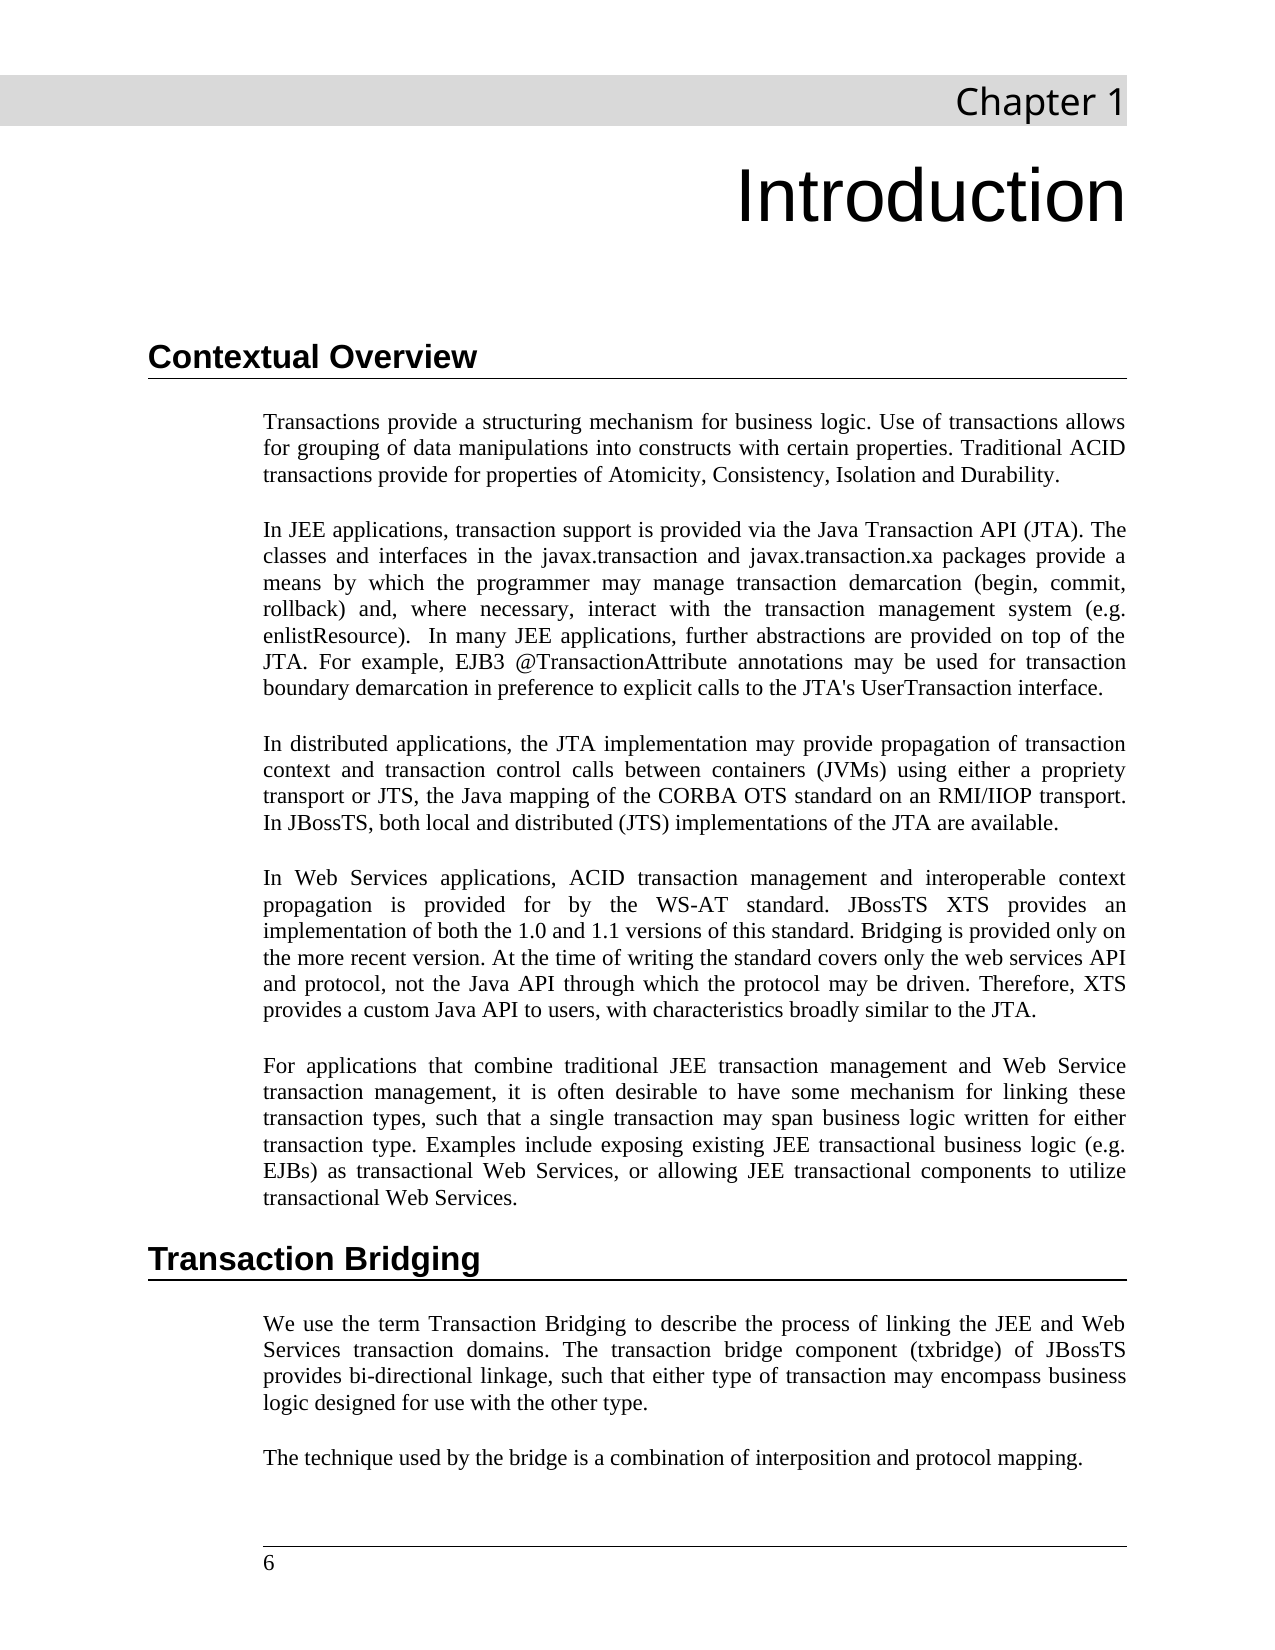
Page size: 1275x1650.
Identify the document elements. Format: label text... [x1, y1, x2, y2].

text For applications that combine traditional JEE transaction management and Web Service transaction management, it is often desirable to have some mechanism for linking these transaction types, such that a single transaction may span business logic written for either transaction type. Examples include exposing existing JEE transactional business logic (e.g. EJBs) as transactional Web Services, or allowing JEE transactional components to utilize transactional Web Services. [263, 1052, 1127, 1210]
text The technique used by the bridge is a combination of interposition and protocol mapping. [263, 1444, 1127, 1471]
text In distributed applications, the JTA implementation may provide propagation of transaction context and transaction control calls between containers (JVMs) using either a propriety transport or JTS, the Java mapping of the CORBA OTS standard on an RMI/IIOP transport. In JBossTS, both local and distributed (JTS) implementations of the JTA are available. [263, 730, 1127, 835]
subtitle Transaction Bridging [148, 1239, 1127, 1279]
text In JEE applications, transaction support is provided via the Java Transaction API (JTA). The classes and interfaces in the javax.transaction and javax.transaction.xa packages provide a means by which the programmer may manage transaction demarcation (begin, commit, rollback) and, where necessary, interact with the transaction management system (e.g. enlistResource). In many JEE applications, further abstractions are provided on top of the JTA. For example, EJB3 @TransactionAttribute annotations may be used for transaction boundary demarcation in preference to explicit calls to the JTA's UserTransaction interface. [263, 516, 1127, 701]
subtitle Contextual Overview [148, 337, 1127, 378]
text Transactions provide a structuring mechanism for business logic. Use of transactions allows for grouping of data manipulations into constructs with certain properties. Traditional ACID transactions provide for properties of Atomicity, Consistency, Isolation and Durability. [263, 408, 1127, 487]
text In Web Services applications, ACID transaction management and interoperable context propagation is provided for by the WS-AT standard. JBossTS XTS provides an implementation of both the 1.0 and 1.1 versions of this standard. Bridging is provided only on the more recent version. At the time of writing the standard covers only the web services API and protocol, not the Java API through which the protocol may be driven. Therefore, XTS provides a custom Java API to users, with characteristics broadly similar to the JTA. [263, 864, 1127, 1023]
title Introduction [263, 151, 1127, 237]
text We use the term Transaction Bridging to describe the process of linking the JEE and Web Services transaction domains. The transaction bridge component (txbridge) of JBossTS provides bi-directional linkage, such that either type of transaction may encompass business logic designed for use with the other type. [263, 1310, 1127, 1415]
